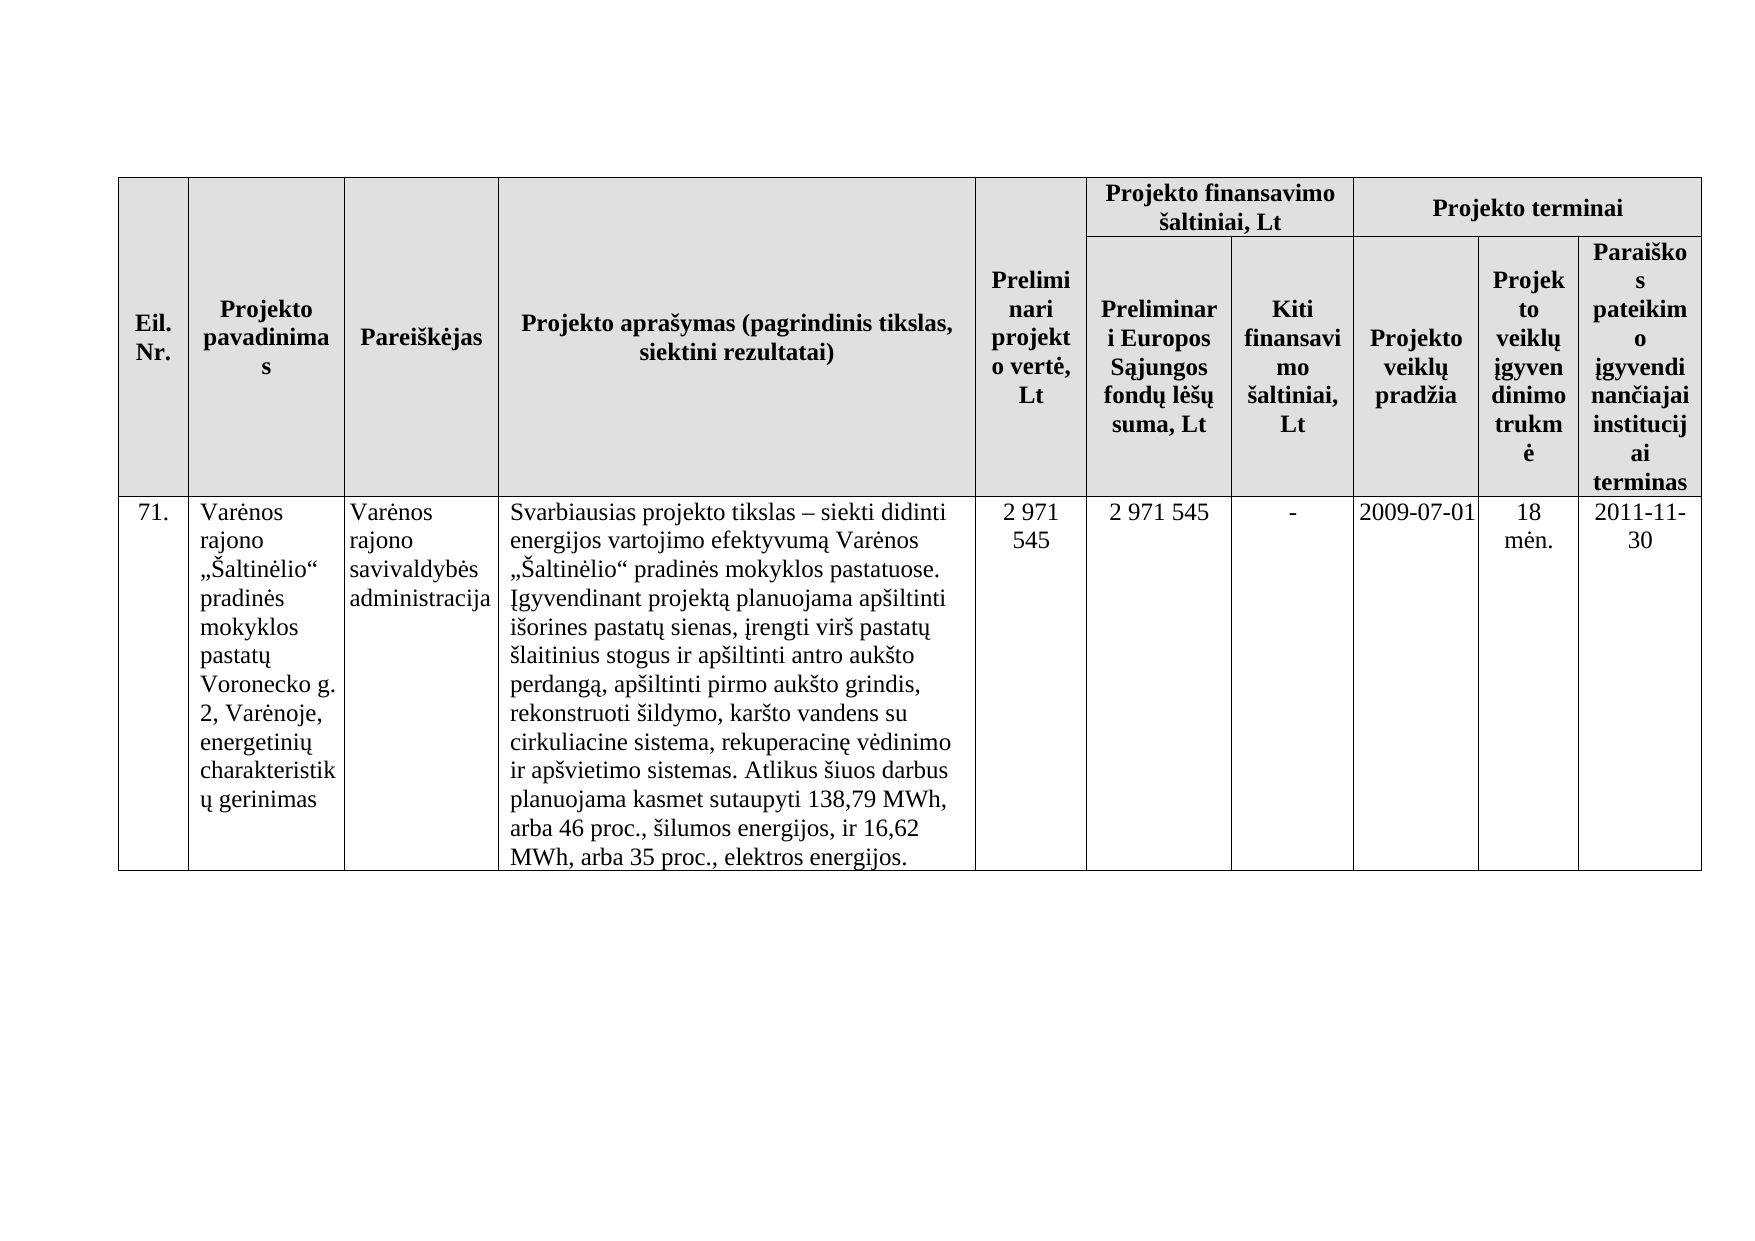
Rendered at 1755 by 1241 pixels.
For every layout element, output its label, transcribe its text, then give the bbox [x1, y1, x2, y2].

table_cell Projekto veiklų pradžia [1354, 237, 1478, 496]
table_cell Projekto veiklų įgyvendinimo trukmė [1479, 237, 1578, 496]
table_header Pareiškėjas [345, 178, 498, 496]
table_header Projekto pavadinimas [189, 178, 344, 496]
table_header Projekto finansavimo šaltiniai, Lt [1087, 178, 1353, 236]
table_cell Varėnos rajono savivaldybės administracija [345, 497, 498, 870]
table_cell - [1232, 497, 1353, 870]
table_cell 71. [119, 497, 188, 870]
table_header Projekto aprašymas (pagrindinis tikslas, siektini rezultatai) [499, 178, 975, 496]
table_cell 18 mėn. [1479, 497, 1578, 870]
table_cell Paraiškos pateikimo įgyvendinančiajai institucijai terminas [1579, 237, 1701, 496]
table_cell Svarbiausias projekto tikslas – siekti didinti energijos vartojimo efektyvumą Varėnos „Šaltinėlio“ pradinės mokyklos pastatuose. Įgyvendinant projektą planuojama apšiltinti išorines pastatų sienas, įrengti virš pastatų šlaitinius stogus ir apšiltinti antro aukšto perdangą, apšiltinti pirmo aukšto grindis, rekonstruoti šildymo, karšto vandens su cirkuliacine sistema, rekuperacinę vėdinimo ir apšvietimo sistemas. Atlikus šiuos darbus planuojama kasmet sutaupyti 138,79 MWh, arba 46 proc., šilumos energijos, ir 16,62 MWh, arba 35 proc., elektros energijos. [499, 497, 975, 870]
table_header Preliminari projekto vertė, Lt [976, 178, 1086, 496]
table_cell 2009-07-01 [1354, 497, 1478, 870]
table_header Eil. Nr. [119, 178, 188, 496]
table_cell 2011-11-30 [1579, 497, 1701, 870]
table_cell Preliminari Europos Sąjungos fondų lėšų suma, Lt [1087, 237, 1231, 496]
table_cell 2 971 545 [1087, 497, 1231, 870]
table_cell 2 971 545 [976, 497, 1086, 870]
table_cell Varėnos rajono „Šaltinėlio“ pradinės mokyklos pastatų Voronecko g. 2, Varėnoje, energetinių charakteristikų gerinimas [189, 497, 344, 870]
table_header Projekto terminai [1354, 178, 1701, 236]
table_cell Kiti finansavimo šaltiniai, Lt [1232, 237, 1353, 496]
